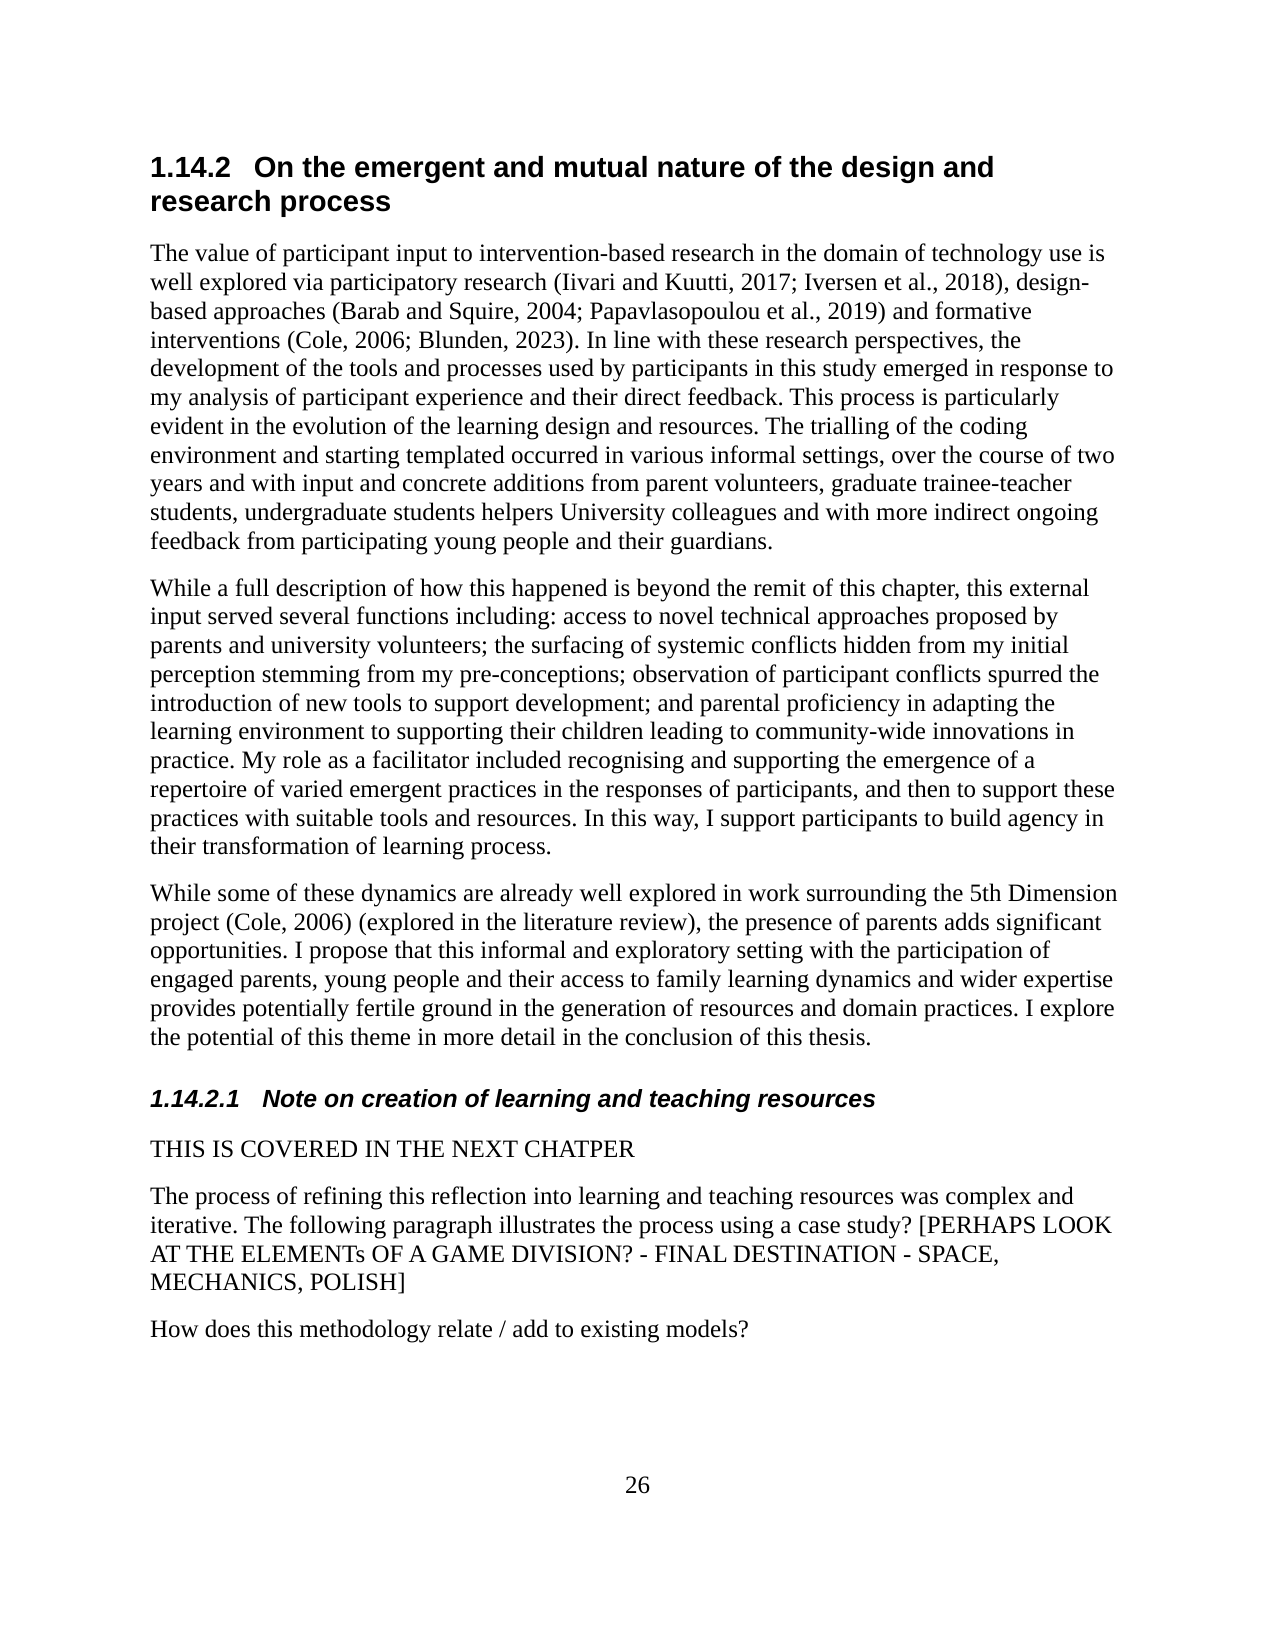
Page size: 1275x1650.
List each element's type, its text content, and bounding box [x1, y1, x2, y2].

text The value of participant input to intervention-based research in the domain of technology use is well explored via participatory research (Iivari and Kuutti, 2017; Iversen et al., 2018), design-based approaches (Barab and Squire, 2004; Papavlasopoulou et al., 2019) and formative interventions (Cole, 2006; Blunden, 2023). In line with these research perspectives, the development of the tools and processes used by participants in this study emerged in response to my analysis of participant experience and their direct feedback. This process is particularly evident in the evolution of the learning design and resources. The trialling of the coding environment and starting templated occurred in various informal settings, over the course of two years and with input and concrete additions from parent volunteers, graduate trainee-teacher students, undergraduate students helpers University colleagues and with more indirect ongoing feedback from participating young people and their guardians. [150, 238, 1125, 555]
text While some of these dynamics are already well explored in work surrounding the 5th Dimension project (Cole, 2006) (explored in the literature review), the presence of parents adds significant opportunities. I propose that this informal and exploratory setting with the participation of engaged parents, young people and their access to family learning dynamics and wider expertise provides potentially fertile ground in the generation of resources and domain practices. I explore the potential of this theme in more detail in the conclusion of this thesis. [150, 878, 1125, 1051]
subtitle On the emergent and mutual nature of the design and research process [150, 150, 1125, 217]
text How does this methodology relate / add to existing models? [150, 1314, 1125, 1343]
subtitle Note on creation of learning and teaching resources [150, 1084, 1125, 1113]
text THIS IS COVERED IN THE NEXT CHATPER [150, 1134, 1125, 1163]
text The process of refining this reflection into learning and teaching resources was complex and iterative. The following paragraph illustrates the process using a case study? [PERHAPS LOOK AT THE ELEMENTs OF A GAME DIVISION? - FINAL DESTINATION - SPACE, MECHANICS, POLISH] [150, 1181, 1125, 1296]
text While a full description of how this happened is beyond the remit of this chapter, this external input served several functions including: access to novel technical approaches proposed by parents and university volunteers; the surfacing of systemic conflicts hidden from my initial perception stemming from my pre-conceptions; observation of participant conflicts spurred the introduction of new tools to support development; and parental proficiency in adapting the learning environment to supporting their children leading to community-wide innovations in practice. My role as a facilitator included recognising and supporting the emergence of a repertoire of varied emergent practices in the responses of participants, and then to support these practices with suitable tools and resources. In this way, I support participants to build agency in their transformation of learning process. [150, 573, 1125, 860]
